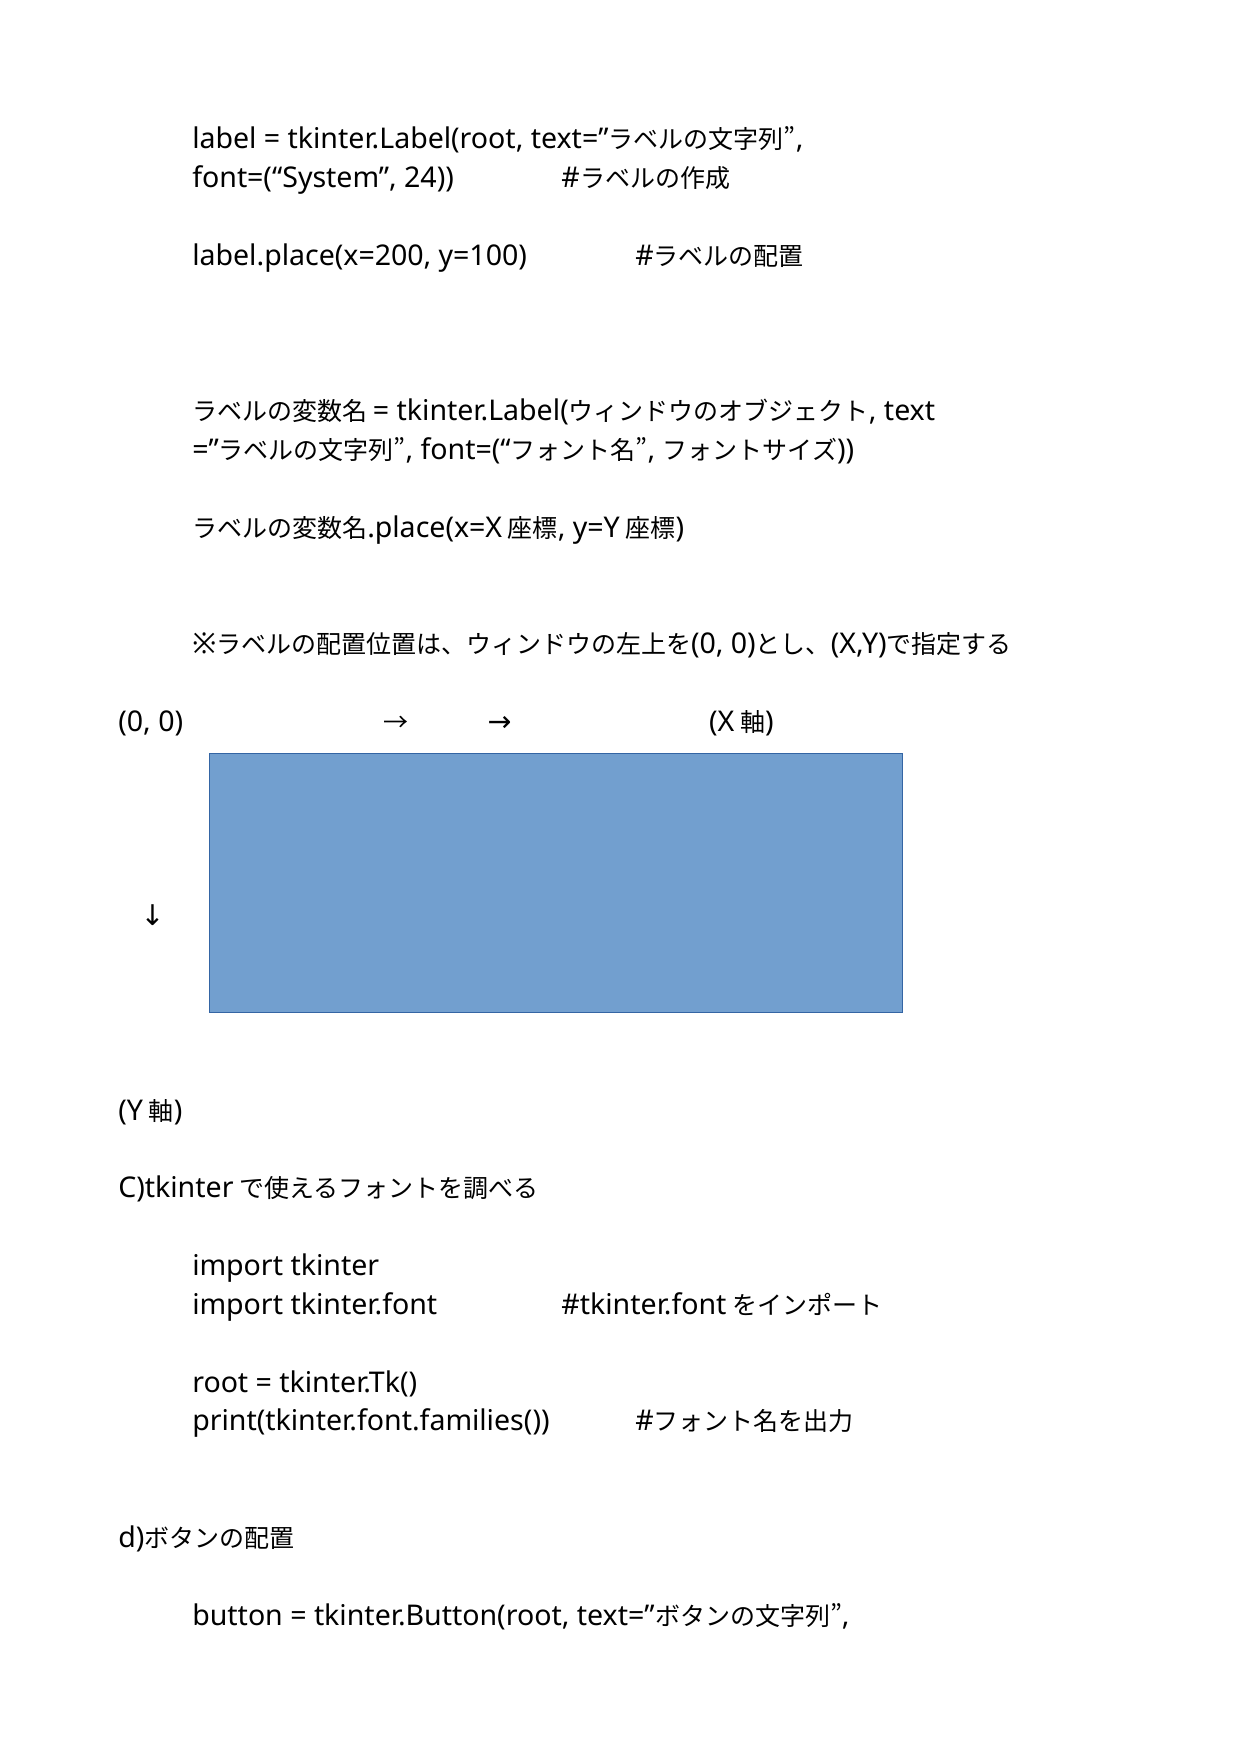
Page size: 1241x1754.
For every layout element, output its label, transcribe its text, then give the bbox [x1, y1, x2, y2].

text [903, 895, 1122, 934]
text import tkinter [118, 1245, 1122, 1284]
text label.place(x=200, y=100) #ラベルの配置 [118, 235, 1122, 273]
text ラベルの変数名 = tkinter.Label(ウィンドウのオブジェクト, text [118, 390, 1122, 429]
text import tkinter.font #tkinter.fontをインポート [118, 1284, 1122, 1323]
text ラベルの変数名.place(x=X座標, y=Y座標) [118, 507, 1122, 546]
text button = tkinter.Button(root, text=”ボタンの文字列”, [118, 1594, 1122, 1633]
text (0, 0) → → (X軸) [118, 701, 1122, 740]
text C)tkinterで使えるフォントを調べる [118, 1167, 1122, 1206]
text ※ラベルの配置位置は、ウィンドウの左上を(0, 0)とし、(X,Y)で指定する [118, 623, 1122, 662]
text d)ボタンの配置 [118, 1517, 1122, 1556]
text ↓ [118, 895, 209, 934]
text (Y軸) [118, 1089, 1122, 1128]
text =”ラベルの文字列”, font=(“フォント名”, フォントサイズ)) [118, 429, 1122, 468]
text print(tkinter.font.families()) #フォント名を出力 [118, 1400, 1122, 1439]
text font=(“System”, 24)) #ラベルの作成 [118, 157, 1122, 196]
text label = tkinter.Label(root, text=”ラベルの文字列”, [118, 118, 1122, 157]
text root = tkinter.Tk() [118, 1361, 1122, 1400]
